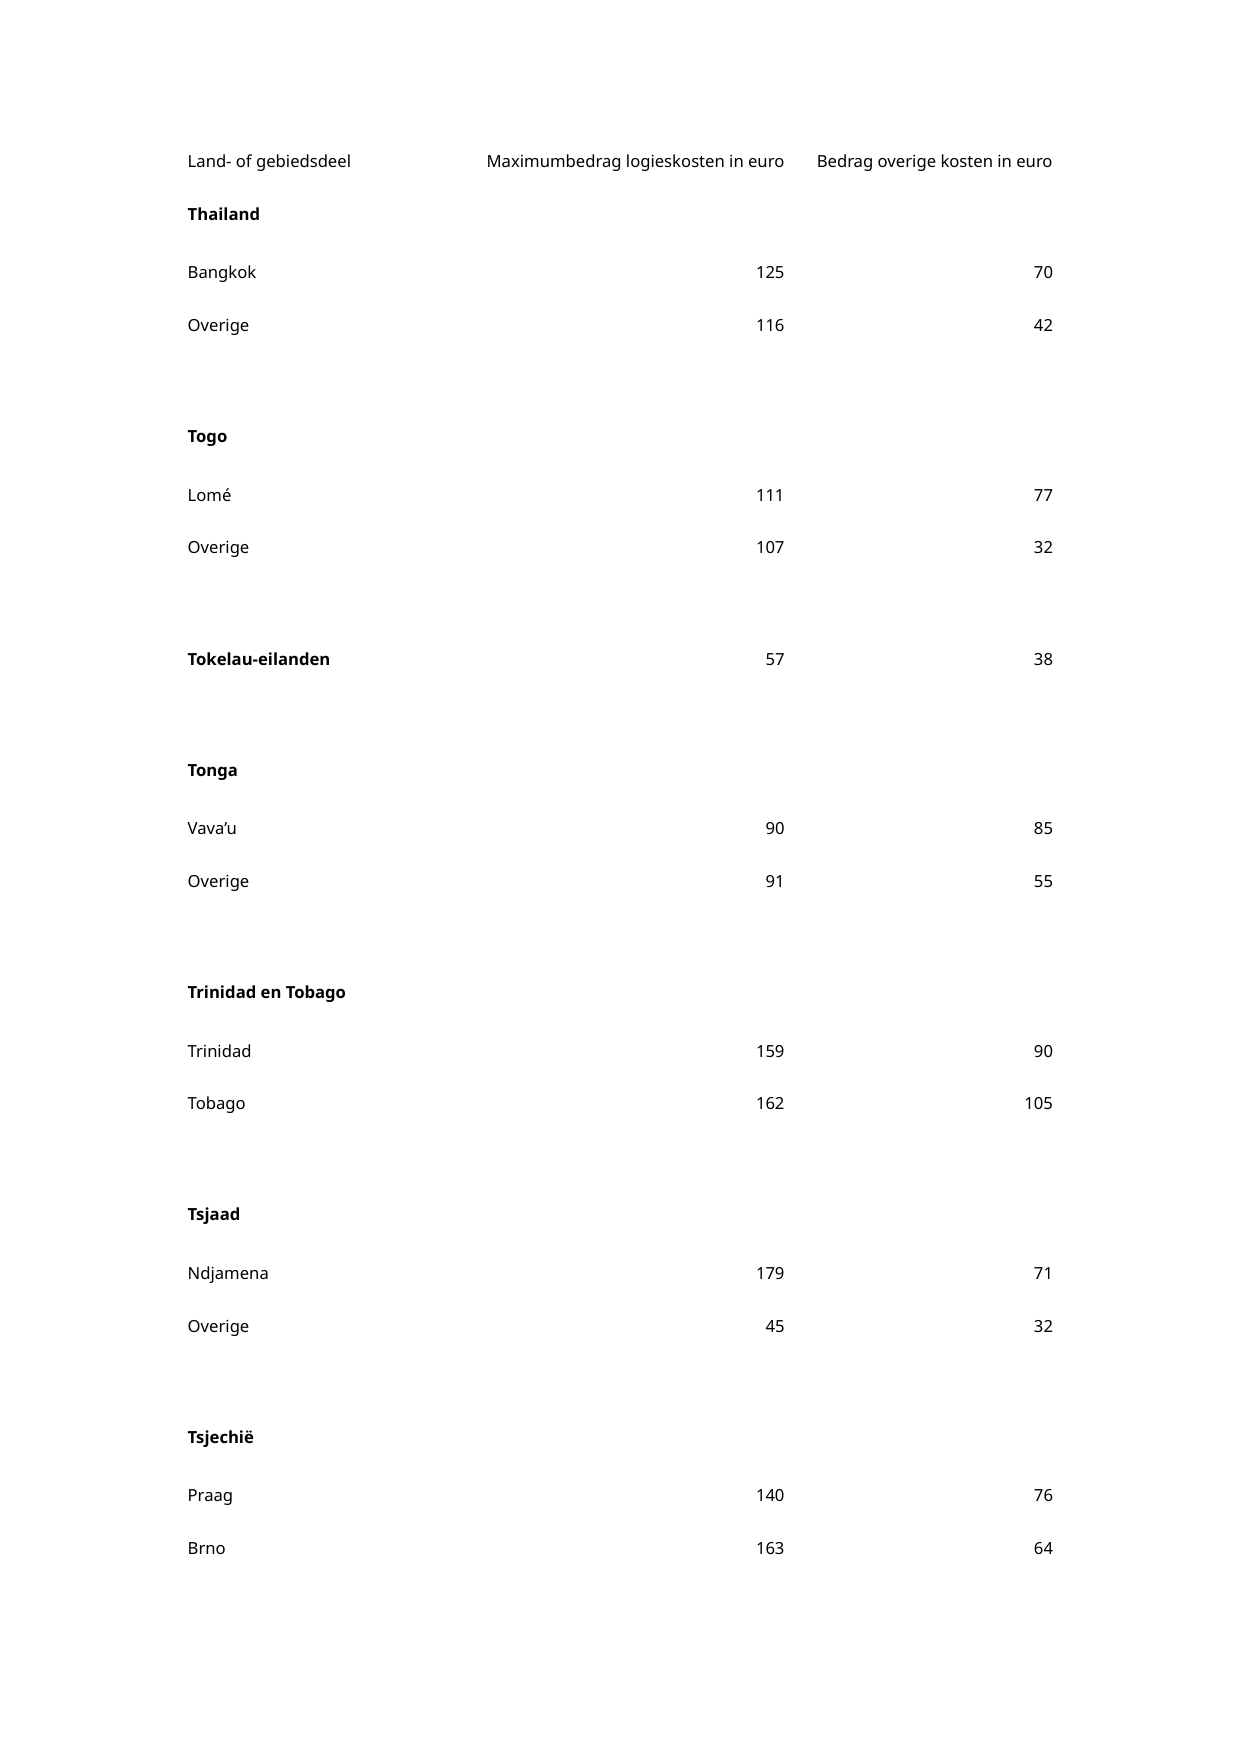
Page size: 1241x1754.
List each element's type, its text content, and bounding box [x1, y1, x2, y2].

table_cell Tsjaad [188, 1203, 464, 1261]
table_cell Bangkok [188, 261, 464, 314]
table_cell 57 [464, 647, 784, 700]
table_cell Vava’u [188, 817, 464, 869]
table_cell [464, 589, 784, 647]
table_cell Praag [188, 1484, 464, 1536]
table_cell [464, 203, 784, 261]
table_cell 70 [784, 261, 1053, 314]
table_cell 85 [784, 817, 1053, 869]
table_cell 163 [464, 1536, 784, 1589]
table_cell 38 [784, 647, 1053, 700]
table_cell [784, 425, 1053, 483]
table_cell [464, 1425, 784, 1484]
table_cell [784, 759, 1053, 817]
table_cell 107 [464, 536, 784, 589]
table_cell Thailand [188, 203, 464, 261]
table_cell [464, 759, 784, 817]
table_cell 159 [464, 1039, 784, 1092]
table_cell 90 [784, 1039, 1053, 1092]
table_cell [188, 1145, 464, 1203]
table_cell [464, 1367, 784, 1425]
table_cell 64 [784, 1536, 1053, 1589]
table_cell Ndjamena [188, 1261, 464, 1314]
table_cell 162 [464, 1092, 784, 1144]
table_cell 32 [784, 536, 1053, 589]
table_cell Overige [188, 314, 464, 367]
table_cell [188, 700, 464, 758]
table_cell 90 [464, 817, 784, 869]
table_cell 91 [464, 870, 784, 922]
table_cell [188, 1367, 464, 1425]
table_cell 105 [784, 1092, 1053, 1144]
table_cell Overige [188, 870, 464, 922]
table_cell [464, 1203, 784, 1261]
table_cell [784, 589, 1053, 647]
table_cell [784, 1145, 1053, 1203]
table_cell [464, 922, 784, 981]
table_cell 55 [784, 870, 1053, 922]
table_cell [784, 922, 1053, 981]
table_cell [188, 922, 464, 981]
table_cell [464, 700, 784, 758]
table_cell 42 [784, 314, 1053, 367]
table_cell [464, 1145, 784, 1203]
table_cell 76 [784, 1484, 1053, 1536]
table_cell 179 [464, 1261, 784, 1314]
table_cell [188, 367, 464, 425]
table_cell [784, 367, 1053, 425]
table_header Maximumbedrag logieskosten in euro [464, 150, 784, 203]
table_cell [784, 203, 1053, 261]
table_cell [784, 1203, 1053, 1261]
table_cell Tokelau-eilanden [188, 647, 464, 700]
table_cell 77 [784, 484, 1053, 536]
table_cell [188, 589, 464, 647]
table_cell 71 [784, 1261, 1053, 1314]
table_cell [784, 1367, 1053, 1425]
table_cell [784, 981, 1053, 1039]
table_cell 116 [464, 314, 784, 367]
table_cell [784, 700, 1053, 758]
table_cell [464, 981, 784, 1039]
table_cell Togo [188, 425, 464, 483]
table_cell Lomé [188, 484, 464, 536]
table_header Bedrag overige kosten in euro [784, 150, 1053, 203]
table_cell 140 [464, 1484, 784, 1536]
table_cell Trinidad [188, 1039, 464, 1092]
table_cell Brno [188, 1536, 464, 1589]
table_cell Overige [188, 1314, 464, 1367]
table_cell [464, 425, 784, 483]
table_cell Tobago [188, 1092, 464, 1144]
table_cell 111 [464, 484, 784, 536]
table_cell Tsjechië [188, 1425, 464, 1484]
table_cell Trinidad en Tobago [188, 981, 464, 1039]
table_cell 45 [464, 1314, 784, 1367]
table_cell 125 [464, 261, 784, 314]
table_cell [784, 1425, 1053, 1484]
table_cell [464, 367, 784, 425]
table_header Land- of gebiedsdeel [188, 150, 464, 203]
table_cell 32 [784, 1314, 1053, 1367]
table_cell Overige [188, 536, 464, 589]
table_cell Tonga [188, 759, 464, 817]
